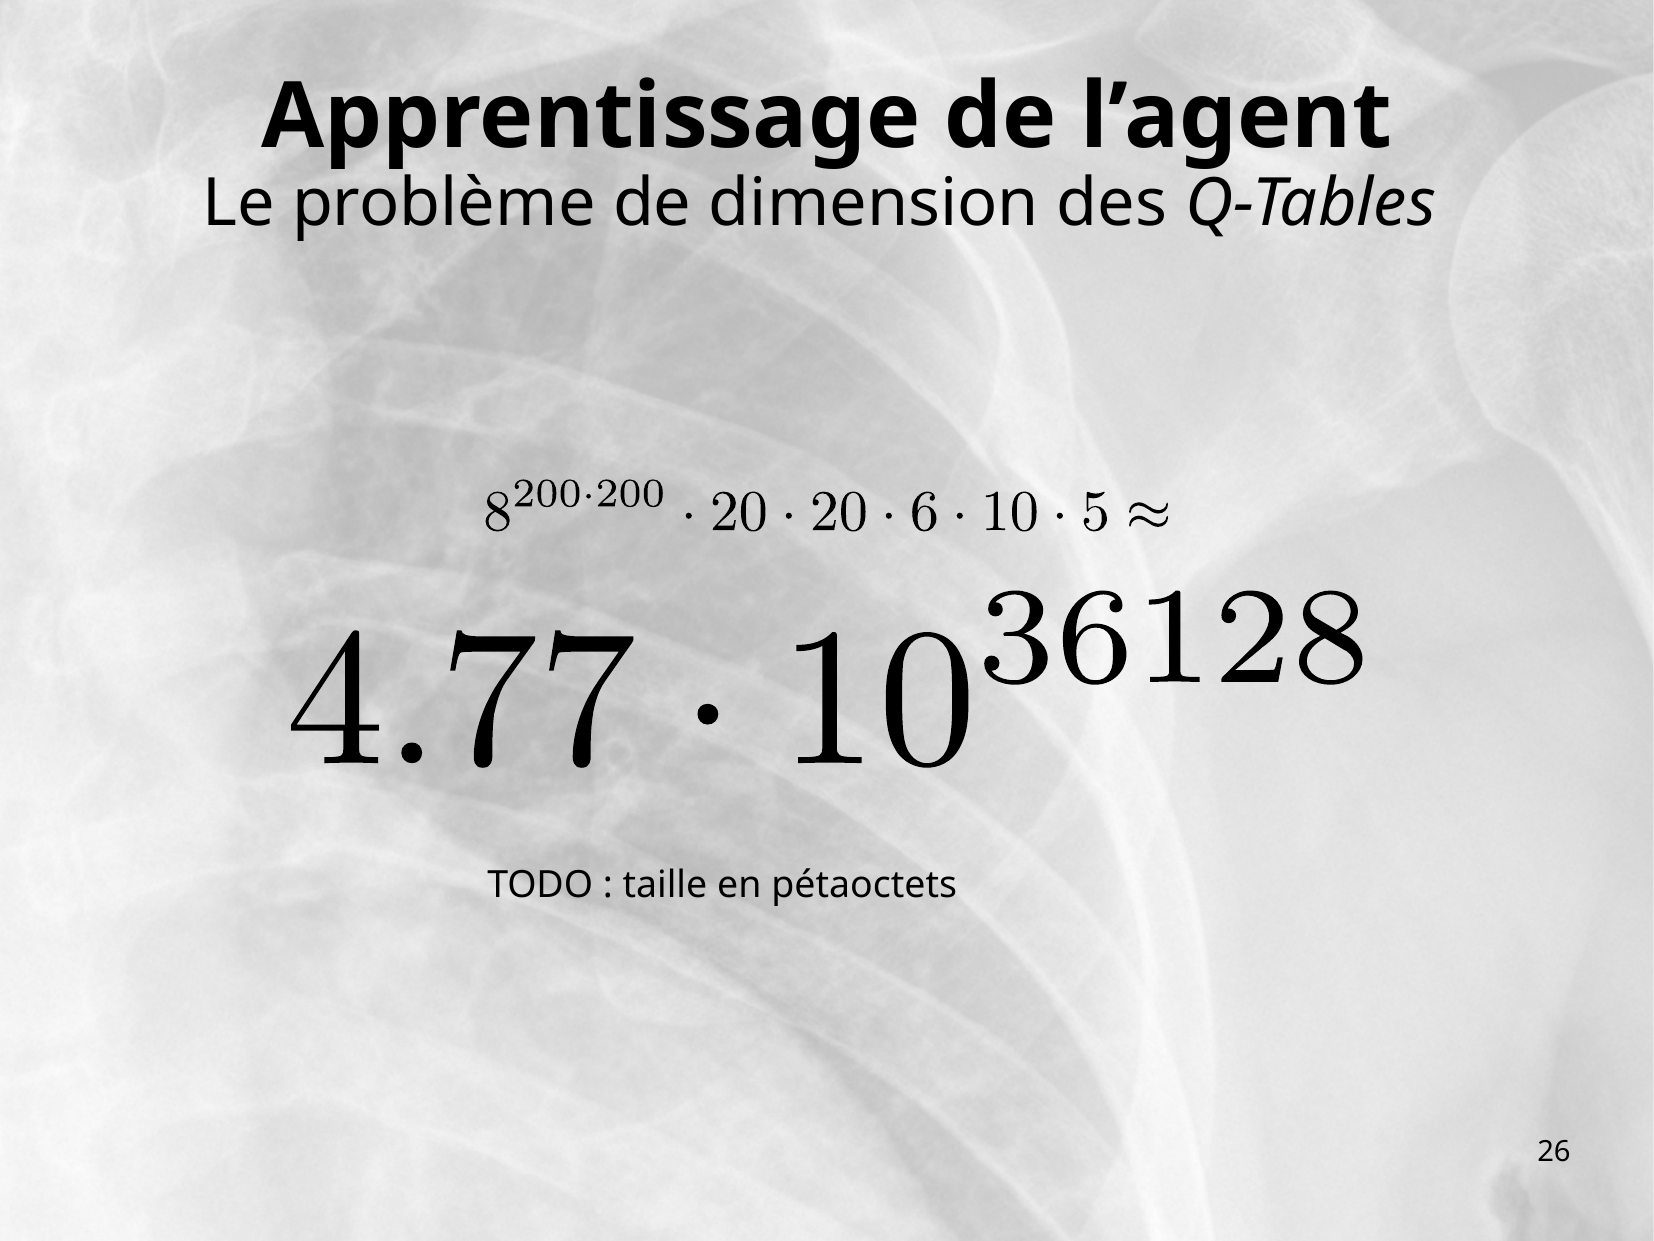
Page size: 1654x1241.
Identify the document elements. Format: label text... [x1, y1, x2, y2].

text_box [485, 491, 510, 532]
text_box [740, 491, 766, 532]
text_box [785, 512, 792, 519]
text_box [549, 630, 634, 768]
text_box [643, 479, 663, 508]
text_box [712, 491, 736, 531]
text_box [984, 590, 1048, 685]
picture [0, 0, 1654, 1241]
text_box [685, 512, 692, 519]
text_box [537, 479, 557, 508]
text_box [697, 703, 719, 725]
text_box [1298, 590, 1363, 685]
title Apprentissage de l’agent [82, 8, 1571, 216]
text_box [1012, 491, 1037, 532]
text_box [885, 632, 969, 768]
text_box [560, 479, 580, 508]
text_box [1221, 590, 1283, 682]
text_box [796, 632, 862, 764]
text_box [450, 630, 536, 768]
text_box [597, 479, 617, 507]
text_box [812, 491, 836, 531]
text_box [291, 630, 379, 764]
text_box [1129, 515, 1168, 527]
text_box [1129, 502, 1168, 514]
text_box [1062, 590, 1127, 685]
text_box [912, 491, 937, 532]
text_box TODO : taille en pétaoctets [472, 850, 1453, 911]
text_box [841, 491, 866, 532]
text_box [1056, 512, 1063, 519]
text_box [401, 742, 423, 764]
text_box [1148, 590, 1200, 682]
text_box [620, 479, 640, 508]
text_box [514, 479, 533, 507]
text_box [1083, 491, 1107, 532]
text_box [985, 491, 1006, 531]
list Le problème de dimension des Q-Tables [75, 153, 1564, 239]
text_box [956, 512, 963, 519]
text_box [885, 512, 892, 519]
